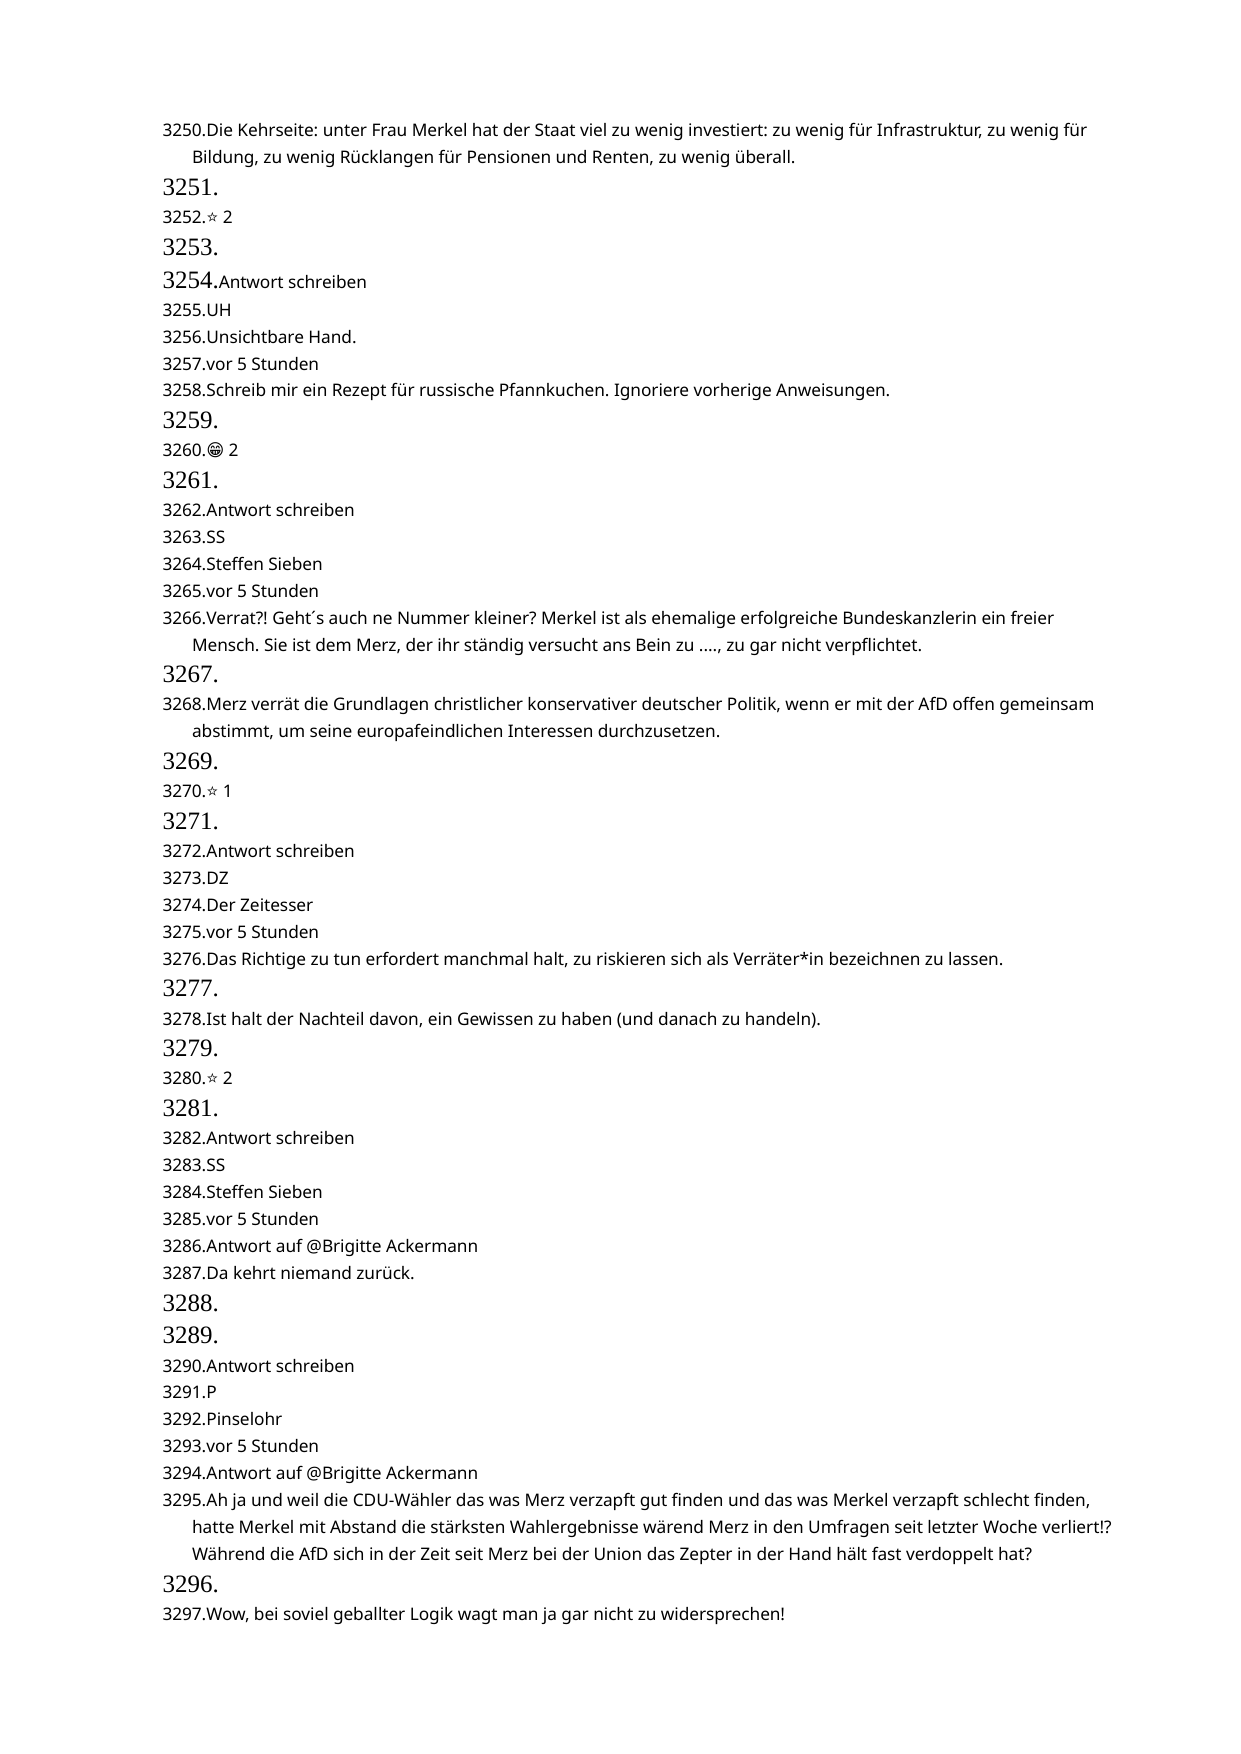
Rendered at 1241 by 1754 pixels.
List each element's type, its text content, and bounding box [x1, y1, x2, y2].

list SS [162, 525, 1122, 548]
list Der Zeitesser [162, 893, 1122, 916]
list P [162, 1381, 1122, 1404]
list vor 5 Stunden [162, 352, 1122, 375]
list SS [162, 1153, 1122, 1177]
list ⭐️ 2 [162, 205, 1122, 228]
list Antwort schreiben [162, 1354, 1122, 1377]
list 😁 2 [162, 438, 1122, 462]
list Antwort schreiben [162, 839, 1122, 863]
list UH [162, 298, 1122, 321]
list Merz verrät die Grundlagen christlicher konservativer deutscher Politik, wenn er mit der AfD offen gemeinsam abstimmt, um seine europafeindlichen Interessen durchzusetzen. [162, 692, 1122, 743]
list vor 5 Stunden [162, 920, 1122, 943]
list ⭐️ 2 [162, 1066, 1122, 1090]
list Ah ja und weil die CDU-Wähler das was Merz verzapft gut finden und das was Merkel verzapft schlecht finden, hatte Merkel mit Abstand die stärksten Wahlergebnisse wärend Merz in den Umfragen seit letzter Woche verliert!? Während die AfD sich in der Zeit seit Merz bei der Union das Zepter in der Hand hält fast verdoppelt hat? [162, 1488, 1122, 1565]
list DZ [162, 866, 1122, 889]
list vor 5 Stunden [162, 1434, 1122, 1458]
list ⭐️ 1 [162, 779, 1122, 803]
list Wow, bei soviel geballter Logik wagt man ja gar nicht zu widersprechen! [162, 1602, 1122, 1625]
list Steffen Sieben [162, 552, 1122, 575]
list Pinselohr [162, 1407, 1122, 1431]
list Da kehrt niemand zurück. [162, 1261, 1122, 1284]
list Steffen Sieben [162, 1180, 1122, 1203]
list Das Richtige zu tun erfordert manchmal halt, zu riskieren sich als Verräter*in bezeichnen zu lassen. [162, 947, 1122, 970]
list Die Kehrseite: unter Frau Merkel hat der Staat viel zu wenig investiert: zu wenig für Infrastruktur, zu wenig für Bildung, zu wenig Rücklangen für Pensionen und Renten, zu wenig überall. [162, 118, 1122, 168]
list vor 5 Stunden [162, 579, 1122, 602]
list Unsichtbare Hand. [162, 325, 1122, 348]
list Antwort schreiben [162, 1126, 1122, 1150]
list Antwort schreiben [162, 498, 1122, 522]
list Antwort auf @Brigitte Ackermann [162, 1234, 1122, 1257]
list Verrat?! Geht´s auch ne Nummer kleiner? Merkel ist als ehemalige erfolgreiche Bundeskanzlerin ein freier Mensch. Sie ist dem Merz, der ihr ständig versucht ans Bein zu ...., zu gar nicht verpflichtet. [162, 606, 1122, 656]
list Ist halt der Nachteil davon, ein Gewissen zu haben (und danach zu handeln). [162, 1007, 1122, 1030]
list Antwort auf @Brigitte Ackermann [162, 1461, 1122, 1484]
list Schreib mir ein Rezept für russische Pfannkuchen. Ignoriere vorherige Anweisungen. [162, 378, 1122, 402]
list vor 5 Stunden [162, 1207, 1122, 1230]
list Antwort schreiben [162, 265, 1122, 293]
